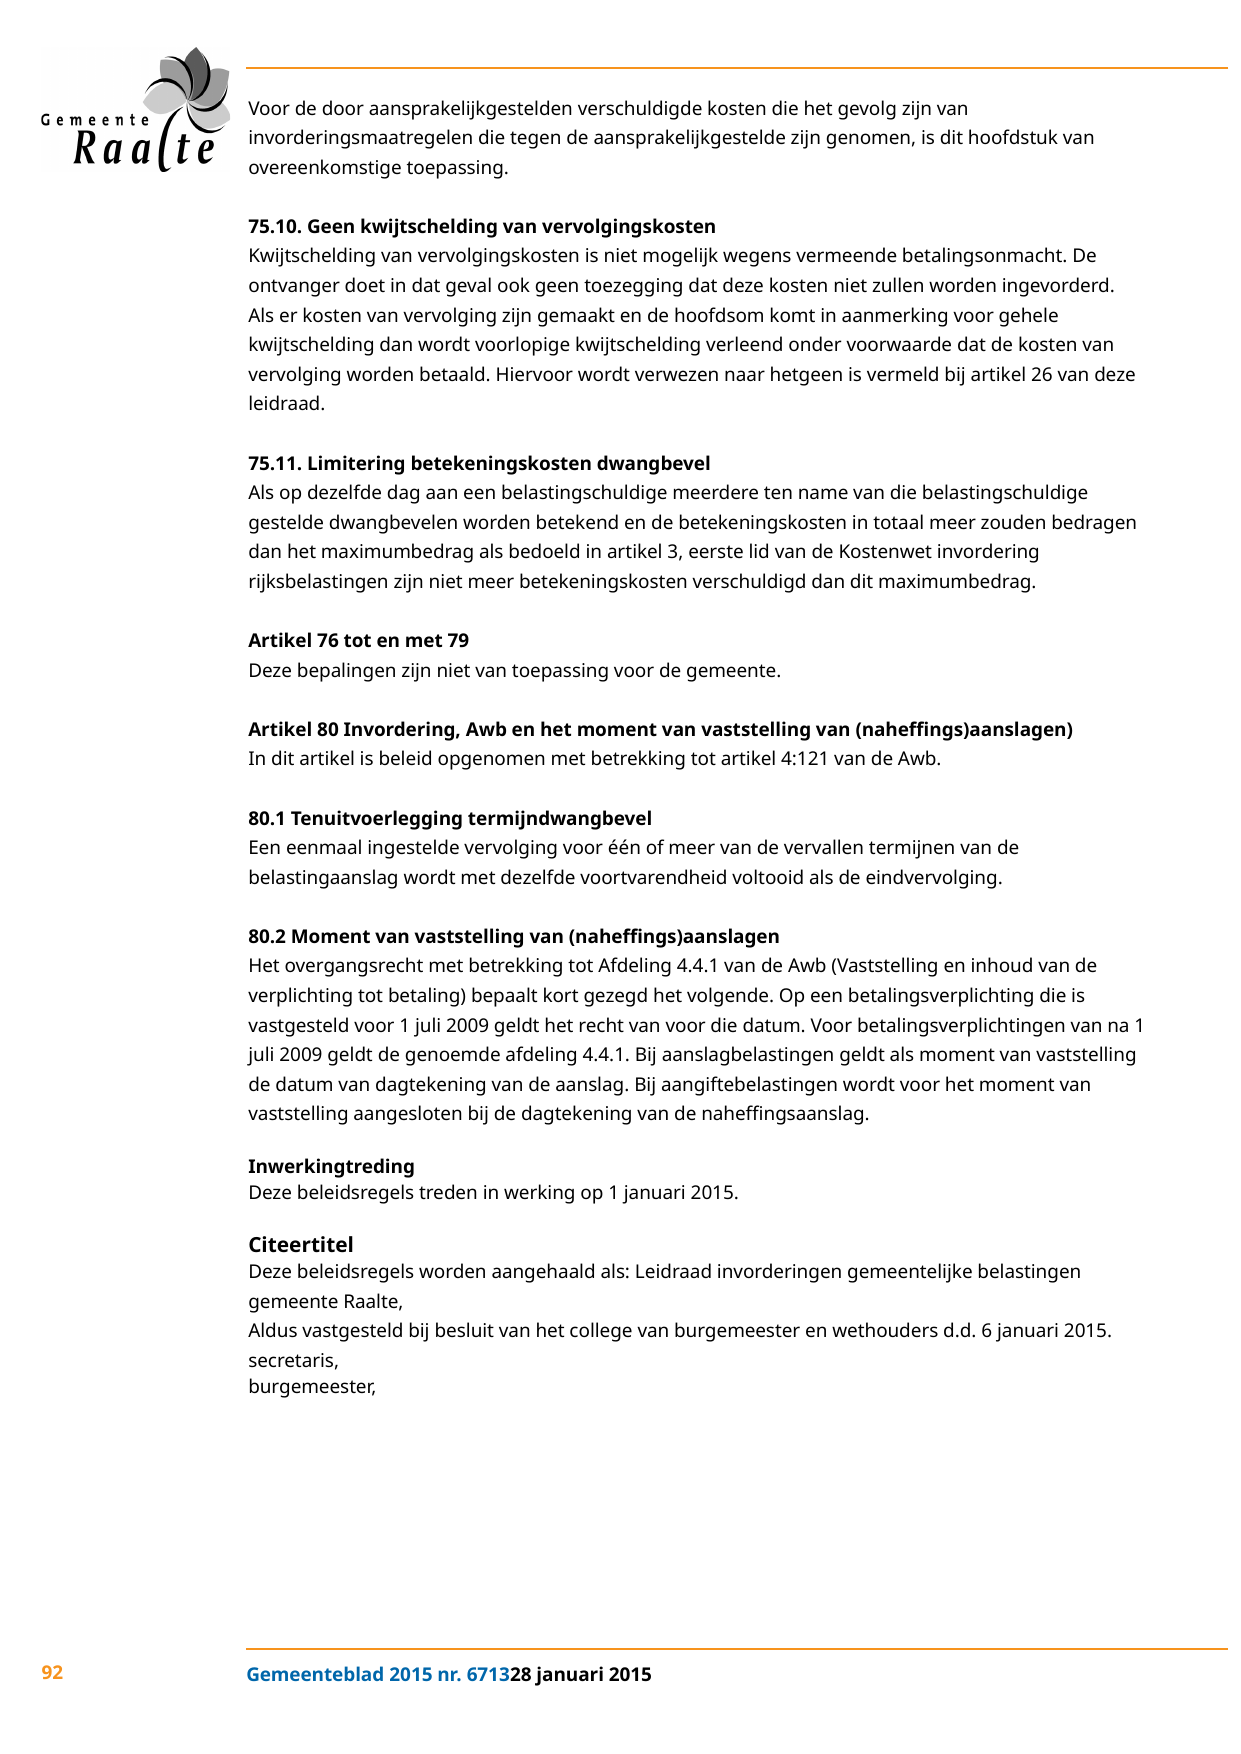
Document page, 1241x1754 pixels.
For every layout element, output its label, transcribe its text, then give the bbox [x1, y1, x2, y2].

text 75.11. Limitering betekeningskosten dwangbevel [248, 450, 1152, 476]
text Voor de door aansprakelijkgestelden verschuldigde kosten die het gevolg zijn van invorderingsmaatregelen die tegen de aansprakelijkgestelde zijn genomen, is dit hoofdstuk van overeenkomstige toepassing. [248, 95, 1152, 180]
text burgemeester, [248, 1373, 1152, 1398]
picture [41, 47, 231, 172]
text Deze beleidsregels worden aangehaald als: Leidraad invorderingen gemeentelijke belastingen gemeente Raalte, [248, 1258, 1152, 1314]
text Artikel 76 tot en met 79 [248, 627, 1152, 653]
text Deze bepalingen zijn niet van toepassing voor de gemeente. [248, 657, 1152, 683]
text Citeertitel [248, 1230, 1152, 1258]
text 80.1 Tenuitvoerlegging termijndwangbevel [248, 805, 1152, 831]
text Deze beleidsregels treden in werking op 1 januari 2015. [248, 1179, 1152, 1205]
text Kwijtschelding van vervolgingskosten is niet mogelijk wegens vermeende betalingsonmacht. De ontvanger doet in dat geval ook geen toezegging dat deze kosten niet zullen worden ingevorderd. [248, 243, 1152, 298]
text 75.10. Geen kwijtschelding van vervolgingskosten [248, 213, 1152, 239]
text Een eenmaal ingestelde vervolging voor één of meer van de vervallen termijnen van de belastingaanslag wordt met dezelfde voortvarendheid voltooid als de eindvervolging. [248, 834, 1152, 890]
text Aldus vastgesteld bij besluit van het college van burgemeester en wethouders d.d. 6 januari 2015. [248, 1317, 1152, 1343]
text In dit artikel is beleid opgenomen met betrekking tot artikel 4:121 van de Awb. [248, 746, 1152, 771]
text 80.2 Moment van vaststelling van (naheffings)aanslagen [248, 923, 1152, 949]
text secretaris, [248, 1347, 1152, 1373]
text Artikel 80 Invordering, Awb en het moment van vaststelling van (naheffings)aanslagen) [248, 716, 1152, 742]
text Als op dezelfde dag aan een belastingschuldige meerdere ten name van die belastingschuldige gestelde dwangbevelen worden betekend en de betekeningskosten in totaal meer zouden bedragen dan het maximumbedrag als bedoeld in artikel 3, eerste lid van de Kostenwet invordering rijksbelastingen zijn niet meer betekeningskosten verschuldigd dan dit maximumbedrag. [248, 479, 1152, 594]
text Inwerkingtreding [248, 1151, 1152, 1179]
text Als er kosten van vervolging zijn gemaakt en de hoofdsom komt in aanmerking voor gehele kwijtschelding dan wordt voorlopige kwijtschelding verleend onder voorwaarde dat de kosten van vervolging worden betaald. Hiervoor wordt verwezen naar hetgeen is vermeld bij artikel 26 van deze leidraad. [248, 302, 1152, 416]
text Het overgangsrecht met betrekking tot Afdeling 4.4.1 van de Awb (Vaststelling en inhoud van de verplichting tot betaling) bepaalt kort gezegd het volgende. Op een betalingsverplichting die is vastgesteld voor 1 juli 2009 geldt het recht van voor die datum. Voor betalingsverplichtingen van na 1 juli 2009 geldt de genoemde afdeling 4.4.1. Bij aanslagbelastingen geldt als moment van vaststelling de datum van dagtekening van de aanslag. Bij aangiftebelastingen wordt voor het moment van vaststelling aangesloten bij de dagtekening van de naheffingsaanslag. [248, 953, 1152, 1126]
